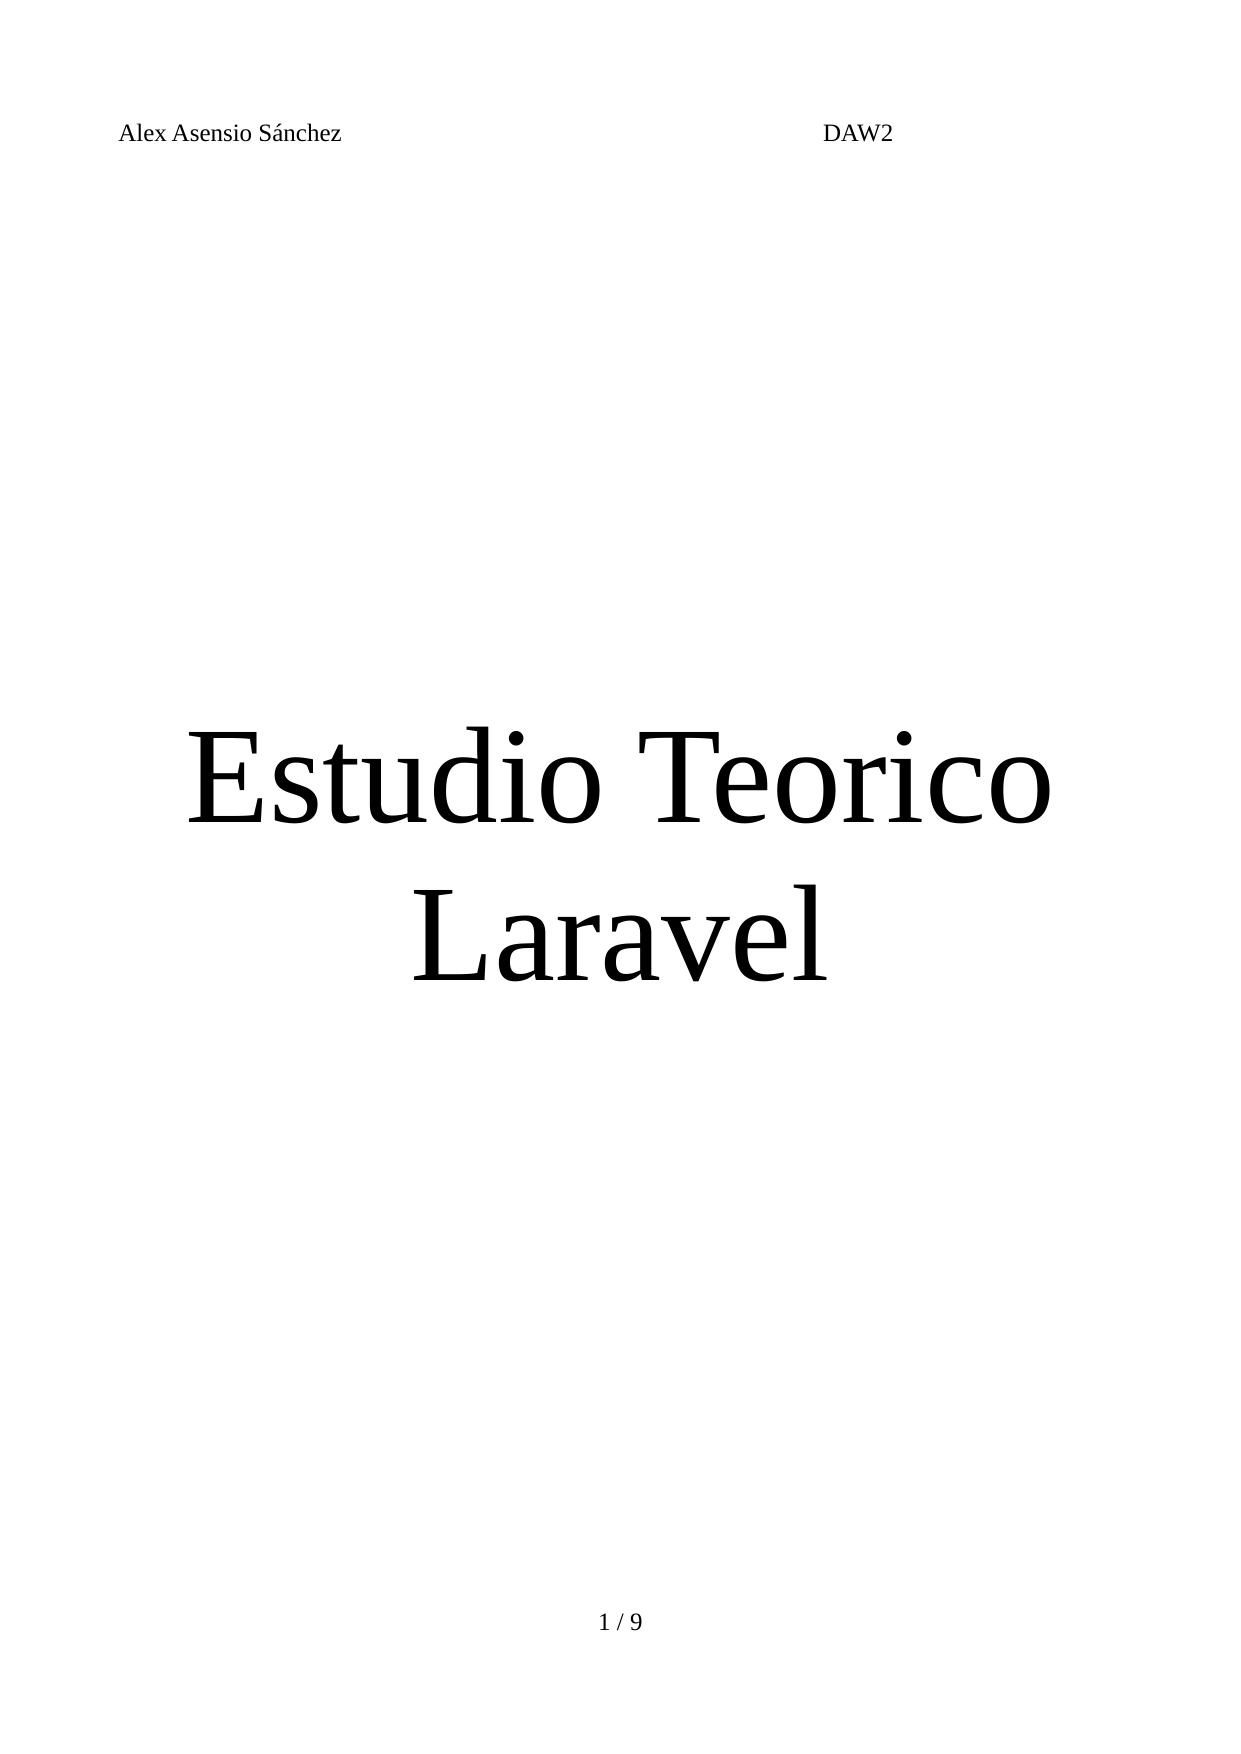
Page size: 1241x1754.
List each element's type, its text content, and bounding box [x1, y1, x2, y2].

text Estudio Teorico Laravel [118, 694, 1122, 1010]
